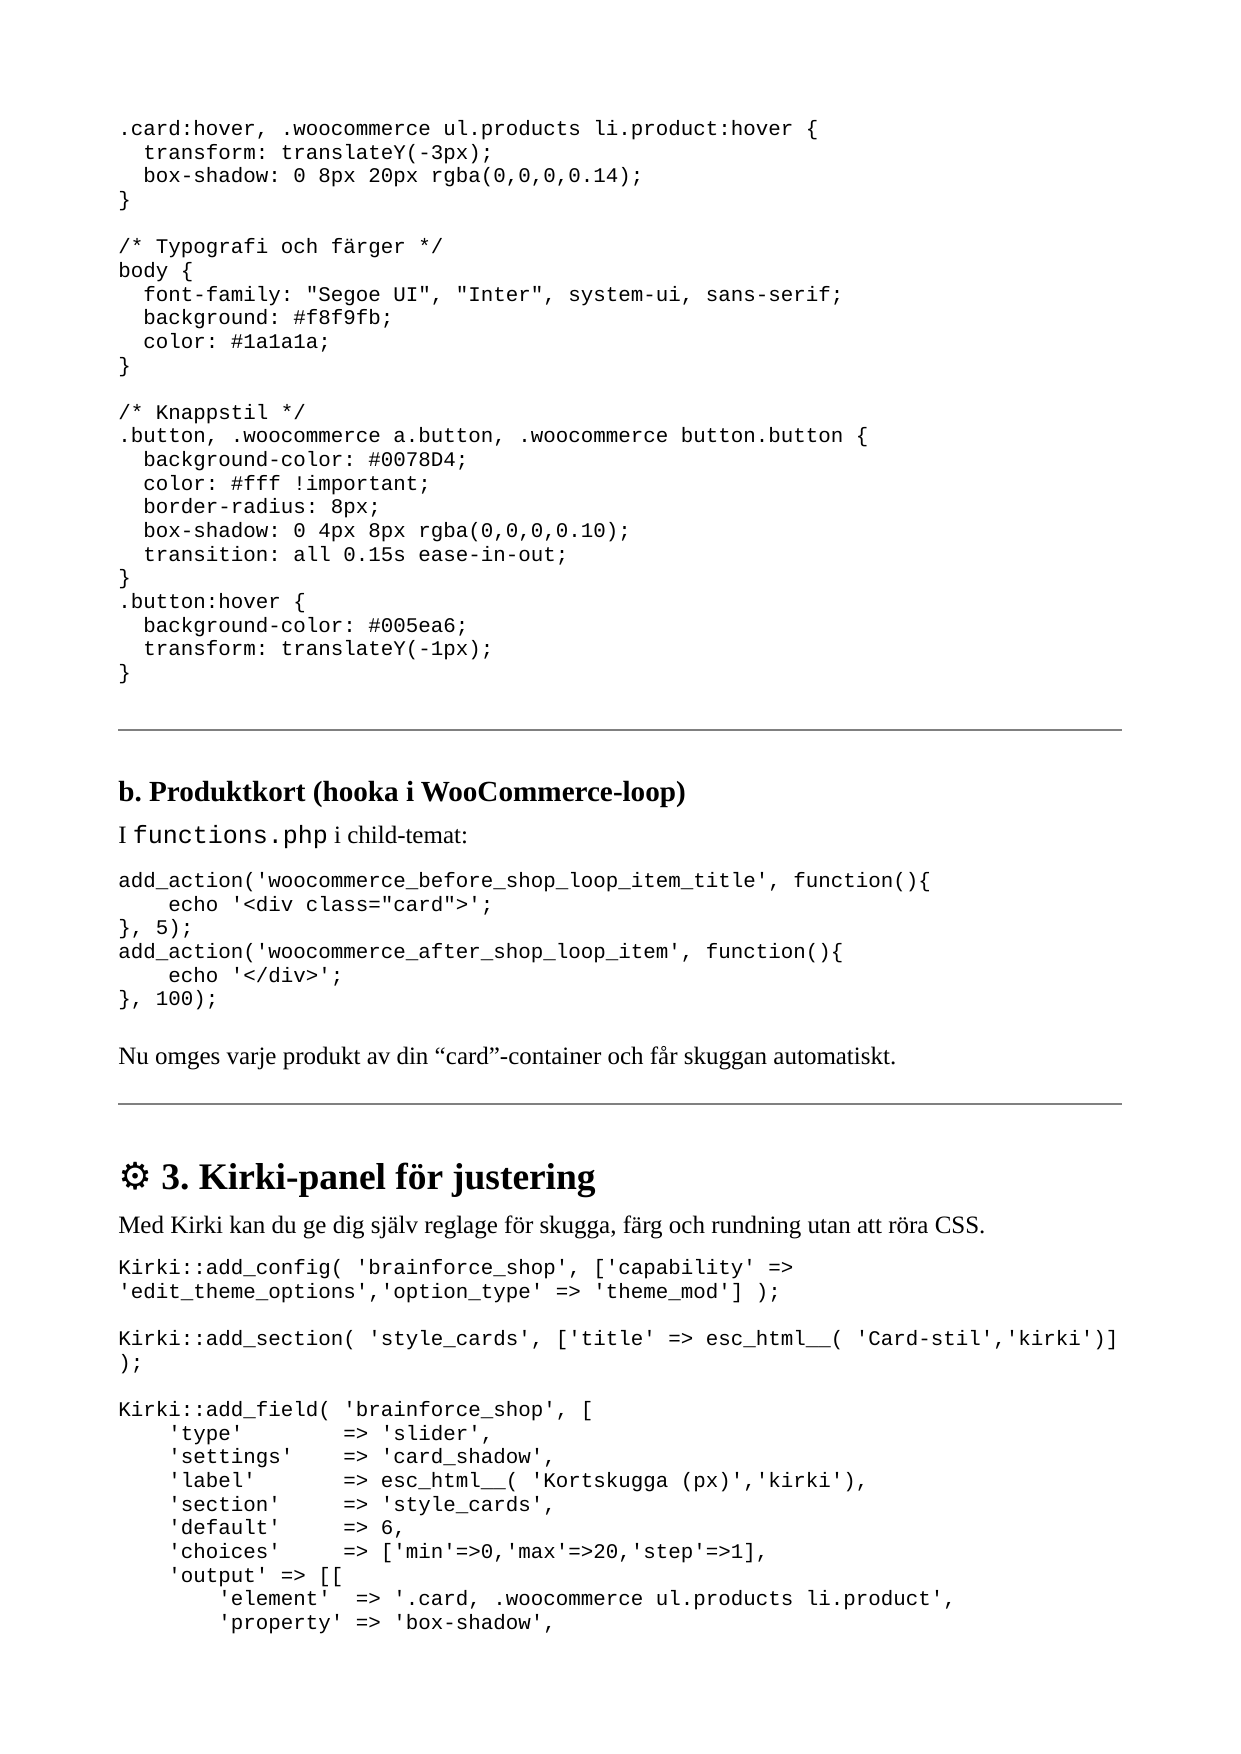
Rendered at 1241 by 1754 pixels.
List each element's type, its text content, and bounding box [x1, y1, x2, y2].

text background-color: #0078D4; [118, 449, 1122, 473]
text Kirki::add_section( 'style_cards', ['title' => esc_html__( 'Card-stil','kirki')] ); [118, 1328, 1122, 1376]
text font-family: "Segoe UI", "Inter", system-ui, sans-serif; [118, 284, 1122, 307]
text .button:hover { [118, 591, 1122, 615]
text echo '</div>'; [118, 964, 1122, 988]
text } [118, 354, 1122, 378]
text add_action('woocommerce_before_shop_loop_item_title', function(){ [118, 870, 1122, 894]
text 'choices' => ['min'=>0,'max'=>20,'step'=>1], [118, 1541, 1122, 1565]
text .button, .woocommerce a.button, .woocommerce button.button { [118, 426, 1122, 449]
text 'settings' => 'card_shadow', [118, 1446, 1122, 1470]
text Kirki::add_field( 'brainforce_shop', [ [118, 1399, 1122, 1423]
text Kirki::add_config( 'brainforce_shop', ['capability' => 'edit_theme_options','option_type' => 'theme_mod'] ); [118, 1257, 1122, 1304]
text } [118, 567, 1122, 591]
text 'section' => 'style_cards', [118, 1494, 1122, 1517]
text transform: translateY(-3px); [118, 142, 1122, 165]
text Med Kirki kan du ge dig själv reglage för skugga, färg och rundning utan att röra CSS. [118, 1210, 1122, 1238]
text 'output' => [[ [118, 1565, 1122, 1588]
text /* Knappstil */ [118, 402, 1122, 426]
text .card:hover, .woocommerce ul.products li.product:hover { [118, 118, 1122, 142]
text Nu omges varje produkt av din “card”-container och får skuggan automatiskt. [118, 1041, 1122, 1070]
text background: #f8f9fb; [118, 307, 1122, 331]
text box-shadow: 0 8px 20px rgba(0,0,0,0.14); [118, 165, 1122, 189]
text 'element' => '.card, .woocommerce ul.products li.product', [118, 1588, 1122, 1612]
text I functions.php i child-temat: [118, 820, 1122, 851]
text echo '<div class="card">'; [118, 894, 1122, 917]
text border-radius: 8px; [118, 496, 1122, 520]
text } [118, 189, 1122, 213]
text /* Typografi och färger */ [118, 236, 1122, 260]
text }, 5); [118, 917, 1122, 941]
text body { [118, 260, 1122, 284]
text add_action('woocommerce_after_shop_loop_item', function(){ [118, 941, 1122, 964]
text transition: all 0.15s ease-in-out; [118, 544, 1122, 567]
subtitle b. Produktkort (hooka i WooCommerce-loop) [118, 774, 1122, 807]
subtitle ⚙️ 3. Kirki-panel för justering [118, 1154, 1122, 1197]
text color: #fff !important; [118, 473, 1122, 496]
text 'default' => 6, [118, 1517, 1122, 1541]
text 'property' => 'box-shadow', [118, 1612, 1122, 1636]
text background-color: #005ea6; [118, 615, 1122, 638]
text transform: translateY(-1px); [118, 638, 1122, 662]
text } [118, 662, 1122, 686]
text }, 100); [118, 988, 1122, 1012]
text box-shadow: 0 4px 8px rgba(0,0,0,0.10); [118, 520, 1122, 544]
text 'type' => 'slider', [118, 1423, 1122, 1446]
text color: #1a1a1a; [118, 331, 1122, 354]
text 'label' => esc_html__( 'Kortskugga (px)','kirki'), [118, 1470, 1122, 1494]
